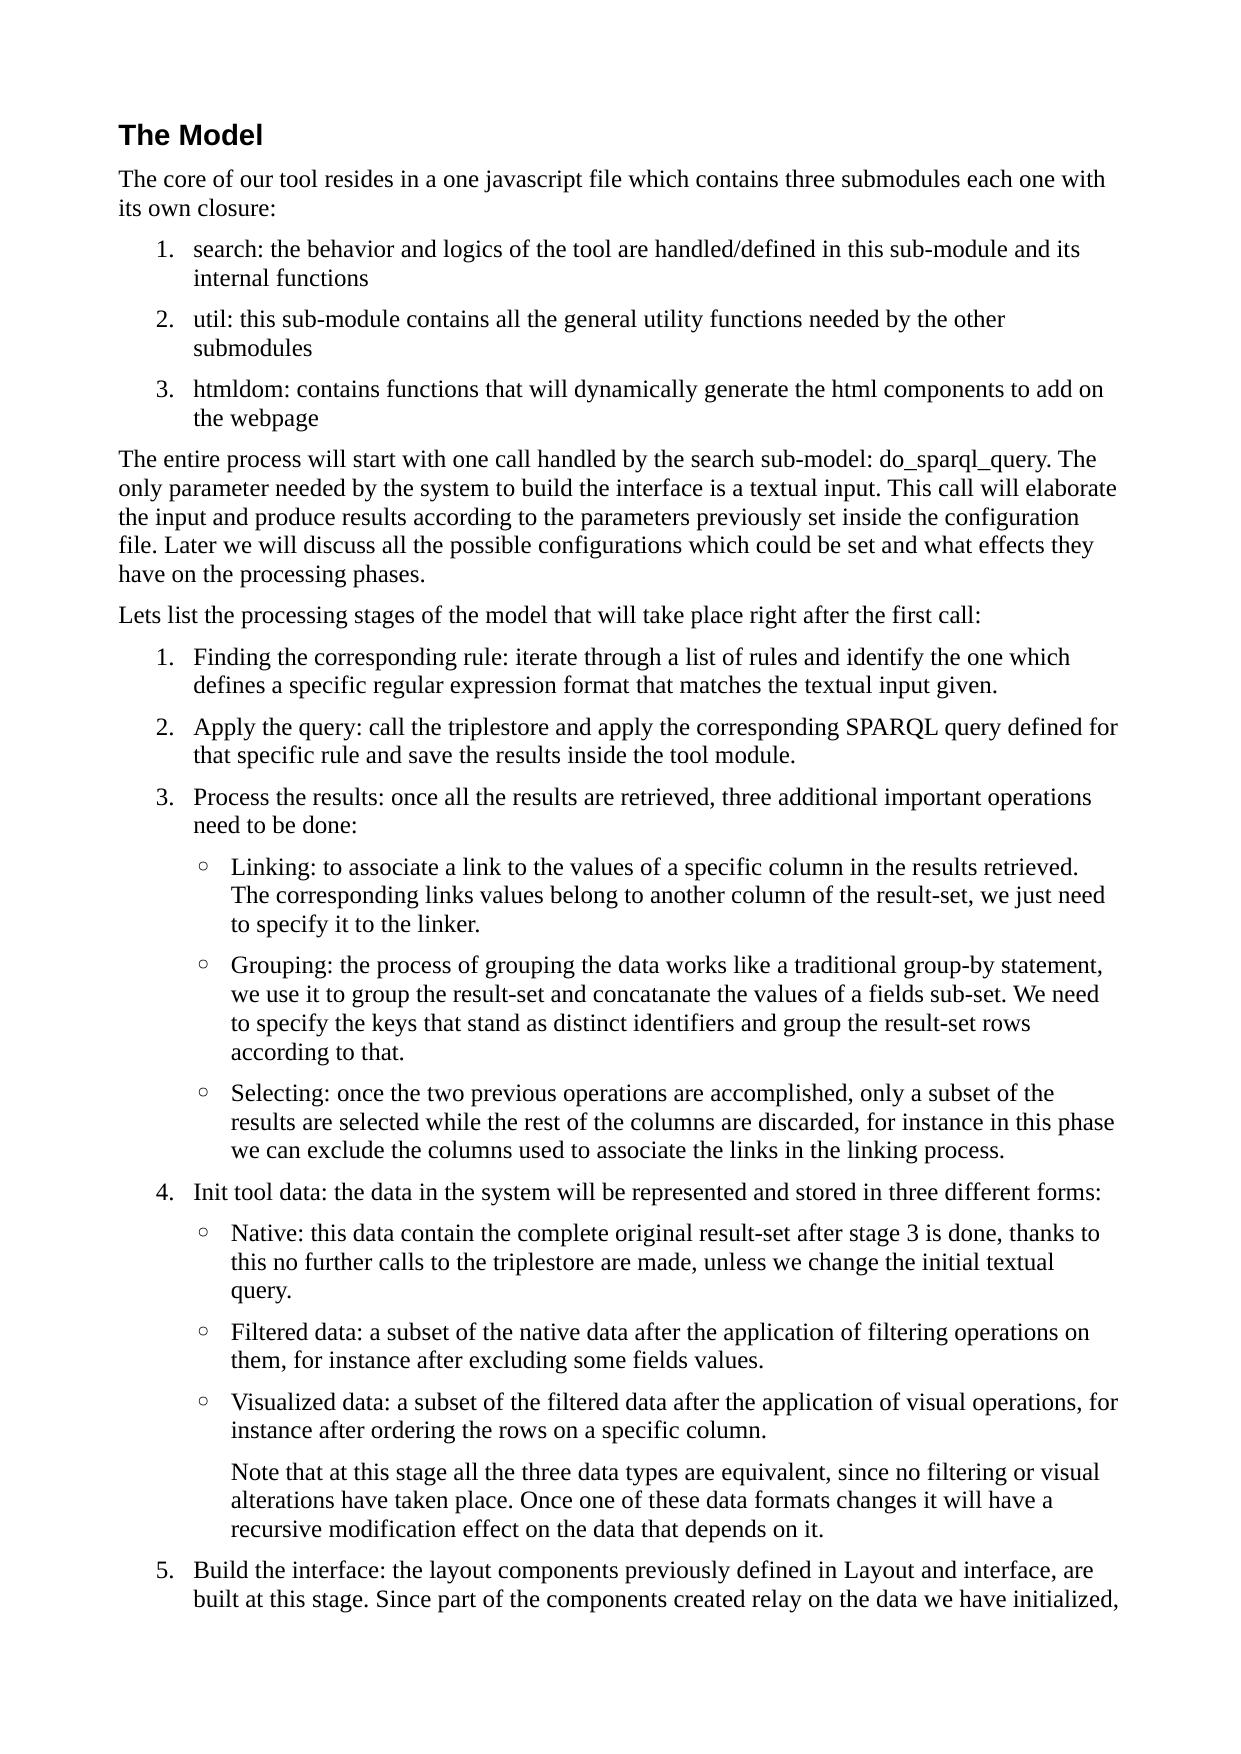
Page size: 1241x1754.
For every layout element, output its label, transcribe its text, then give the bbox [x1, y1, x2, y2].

text The entire process will start with one call handled by the search sub-model: do_sparql_query. The only parameter needed by the system to build the interface is a textual input. This call will elaborate the input and produce results according to the parameters previously set inside the configuration file. Later we will discuss all the possible configurations which could be set and what effects they have on the processing phases. [118, 444, 1122, 588]
list Grouping: the process of grouping the data works like a traditional group-by statement, we use it to group the result-set and concatanate the values of a fields sub-set. We need to specify the keys that stand as distinct identifiers and group the result-set rows according to that. [193, 951, 1122, 1066]
subtitle The Model [118, 118, 1122, 152]
text Lets list the processing stages of the model that will take place right after the first call: [118, 601, 1122, 629]
list Apply the query: call the triplestore and apply the corresponding SPARQL query defined for that specific rule and save the results inside the tool module. [156, 712, 1122, 769]
list Note that at this stage all the three data types are equivalent, since no filtering or visual alterations have taken place. Once one of these data formats changes it will have a recursive modification effect on the data that depends on it. [193, 1457, 1122, 1543]
list Native: this data contain the complete original result-set after stage 3 is done, thanks to this no further calls to the triplestore are made, unless we change the initial textual query. [193, 1218, 1122, 1304]
text The core of our tool resides in a one javascript file which contains three submodules each one with its own closure: [118, 164, 1122, 222]
list Init tool data: the data in the system will be represented and stored in three different forms: [156, 1177, 1122, 1206]
list Filtered data: a subset of the native data after the application of filtering operations on them, for instance after excluding some fields values. [193, 1317, 1122, 1374]
list Build the interface: the layout components previously defined in Layout and interface, are built at this stage. Since part of the components created relay on the data we have initialized, [156, 1556, 1122, 1613]
list Selecting: once the two previous operations are accomplished, only a subset of the results are selected while the rest of the columns are discarded, for instance in this phase we can exclude the columns used to associate the links in the linking process. [193, 1078, 1122, 1164]
list search: the behavior and logics of the tool are handled/defined in this sub-module and its internal functions [156, 234, 1122, 292]
list Visualized data: a subset of the filtered data after the application of visual operations, for instance after ordering the rows on a specific column. [193, 1387, 1122, 1444]
list util: this sub-module contains all the general utility functions needed by the other submodules [156, 304, 1122, 362]
list Finding the corresponding rule: iterate through a list of rules and identify the one which defines a specific regular expression format that matches the textual input given. [156, 642, 1122, 699]
list Linking: to associate a link to the values of a specific column in the results retrieved. The corresponding links values belong to another column of the result-set, we just need to specify it to the linker. [193, 852, 1122, 938]
list Process the results: once all the results are retrieved, three additional important operations need to be done: [156, 782, 1122, 839]
list htmldom: contains functions that will dynamically generate the html components to add on the webpage [156, 374, 1122, 432]
